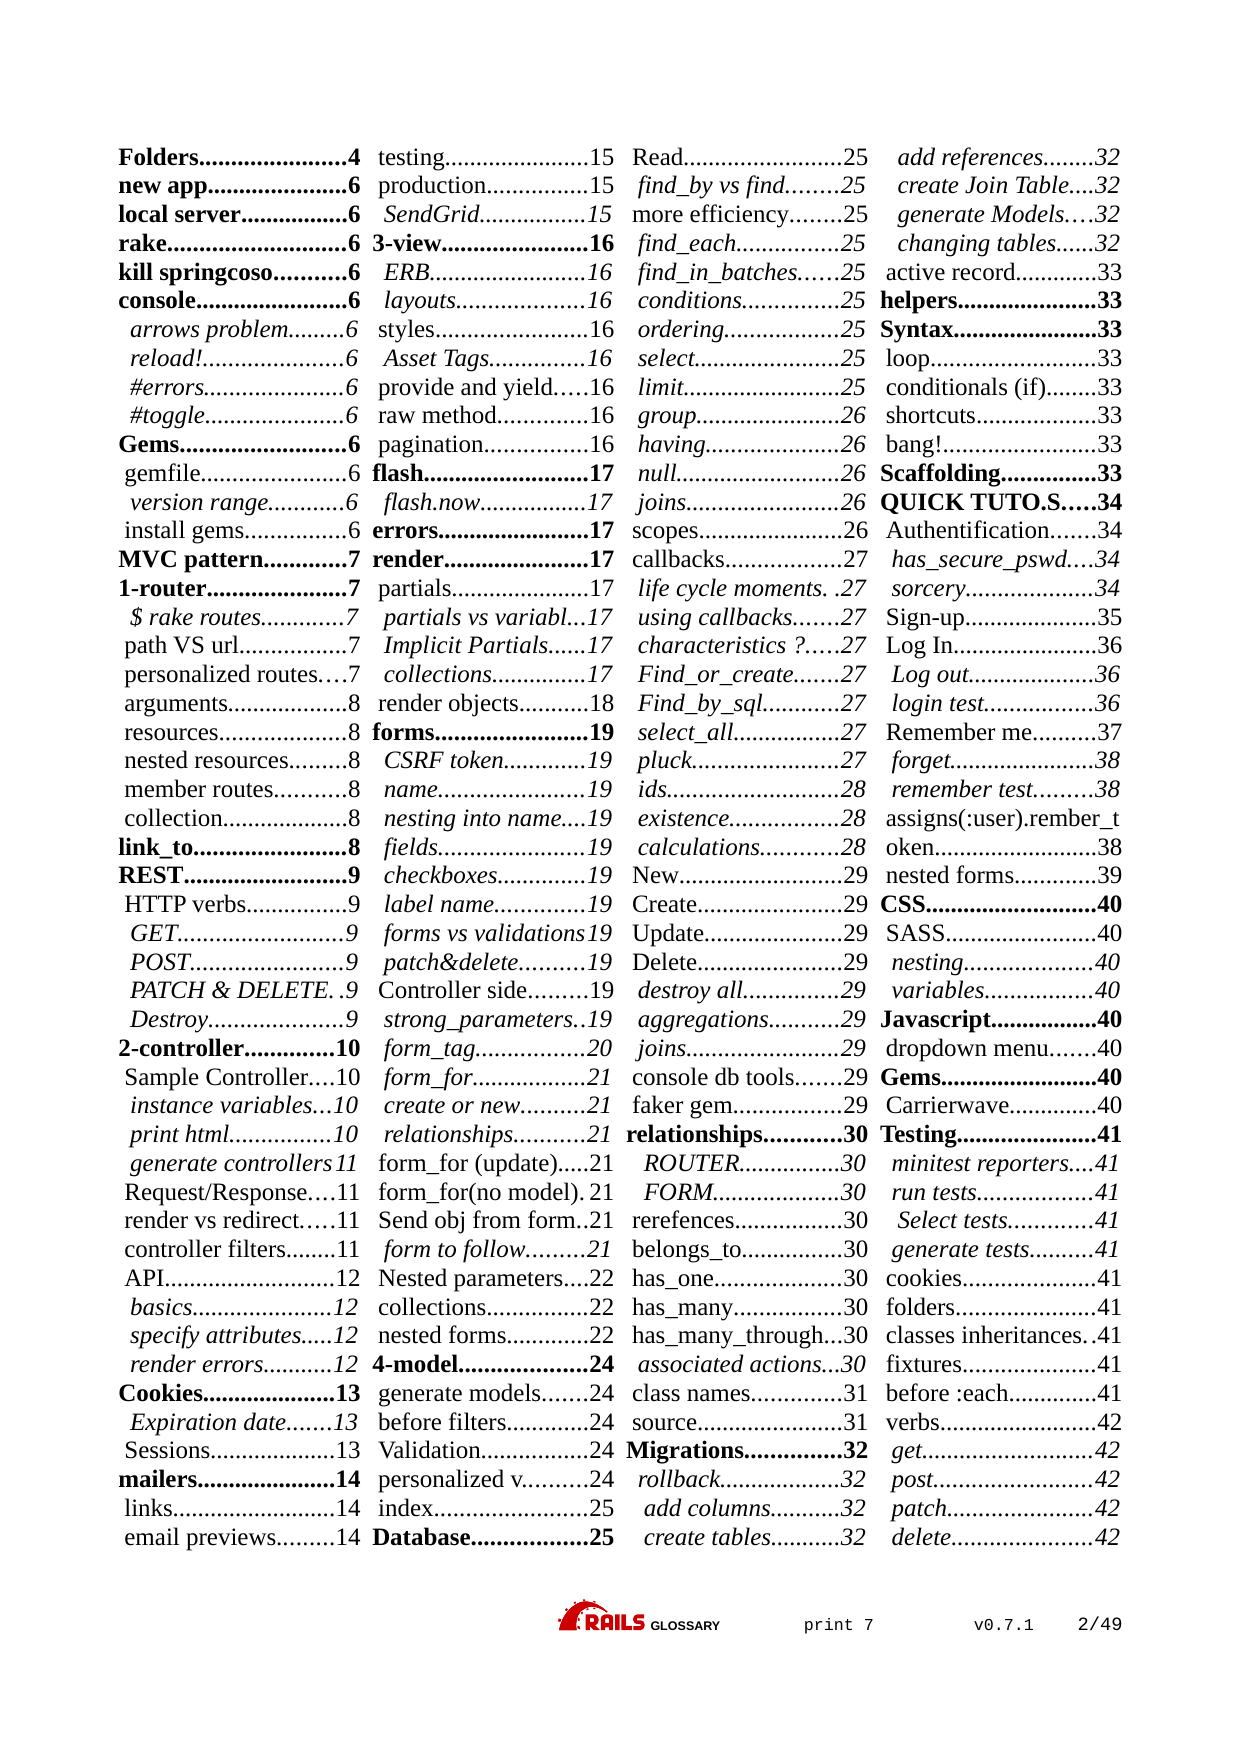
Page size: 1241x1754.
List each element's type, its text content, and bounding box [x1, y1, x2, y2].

text remember test 38 [891, 774, 1122, 803]
text strong_parameters 19 [384, 1004, 614, 1033]
text verbs 42 [886, 1407, 1122, 1436]
text rake 6 [118, 228, 360, 257]
text classes inheritances 41 [886, 1321, 1122, 1349]
text member routes 8 [124, 774, 360, 803]
text Validation 24 [378, 1436, 614, 1464]
text cookies 41 [886, 1263, 1122, 1292]
text minitest reporters 41 [891, 1148, 1122, 1177]
text login test 36 [891, 688, 1122, 717]
text generate controllers 11 [130, 1148, 360, 1177]
text run tests 41 [891, 1177, 1122, 1206]
text #toggle 6 [130, 401, 360, 429]
text 1-router 7 [118, 573, 360, 602]
text null 26 [638, 458, 868, 487]
text GET 9 [130, 918, 360, 947]
text fixtures 41 [886, 1349, 1122, 1378]
text ids 28 [638, 774, 868, 803]
text Sessions 13 [124, 1436, 360, 1464]
text testing 15 [378, 142, 614, 171]
text rerefences 30 [632, 1206, 868, 1234]
text nested resources 8 [124, 746, 360, 774]
text bang! 33 [886, 429, 1122, 458]
text email previews 14 [124, 1522, 360, 1551]
text has_many 30 [632, 1292, 868, 1321]
text 2-controller 10 [118, 1033, 360, 1062]
text console 6 [118, 286, 360, 314]
text has_one 30 [632, 1263, 868, 1292]
text SASS 40 [886, 918, 1122, 947]
text group 26 [638, 401, 868, 429]
text link_to 8 [118, 832, 360, 861]
text shortcuts 33 [886, 401, 1122, 429]
text characteristics ? 27 [638, 631, 868, 659]
text flash.now 17 [384, 487, 614, 516]
text Gems 6 [118, 429, 360, 458]
text collections 17 [384, 659, 614, 688]
text instance variables 10 [130, 1091, 360, 1119]
text POST 9 [130, 947, 360, 976]
text find_by vs find 25 [638, 171, 868, 199]
text name 19 [384, 774, 614, 803]
text fields 19 [384, 832, 614, 861]
text joins 29 [638, 1033, 868, 1062]
text form_for (update) 21 [378, 1148, 614, 1177]
text collection 8 [124, 803, 360, 832]
text conditionals (if) 33 [886, 372, 1122, 401]
text Request/Response 11 [124, 1177, 360, 1206]
text helpers 33 [880, 286, 1122, 314]
text before :each 41 [886, 1378, 1122, 1407]
text links 14 [124, 1493, 360, 1522]
text Find_by_sql 27 [638, 688, 868, 717]
text variables 40 [891, 976, 1122, 1004]
text layouts 16 [384, 286, 614, 314]
text console db tools 29 [632, 1062, 868, 1091]
text select_all 27 [638, 717, 868, 746]
text gemfile 6 [124, 458, 360, 487]
text Log In 36 [886, 631, 1122, 659]
text personalized routes 7 [124, 659, 360, 688]
text source 31 [632, 1407, 868, 1436]
text loop 33 [886, 343, 1122, 372]
text Javascript 40 [880, 1004, 1122, 1033]
text PATCH & DELETE 9 [130, 976, 360, 1004]
text Remember me 37 [886, 717, 1122, 746]
text ERB 16 [384, 257, 614, 286]
text MVC pattern 7 [118, 544, 360, 573]
text local server 6 [118, 199, 360, 228]
text SendGrid 15 [384, 199, 614, 228]
text flash 17 [372, 458, 614, 487]
text print html 10 [130, 1119, 360, 1148]
text 4-model 24 [372, 1349, 614, 1378]
text personalized v. 24 [378, 1464, 614, 1493]
text Asset Tags 16 [384, 343, 614, 372]
text limit 25 [638, 372, 868, 401]
text partials 17 [378, 573, 614, 602]
text Update 29 [632, 918, 868, 947]
text sorcery 34 [891, 573, 1122, 602]
text find_each 25 [638, 228, 868, 257]
text aggregations 29 [638, 1004, 868, 1033]
text #errors 6 [130, 372, 360, 401]
text add references 32 [897, 142, 1122, 171]
text API 12 [124, 1263, 360, 1292]
text styles 16 [378, 314, 614, 343]
text Folders 4 [118, 142, 360, 171]
text pagination 16 [378, 429, 614, 458]
text form_for 21 [384, 1062, 614, 1091]
text relationships 21 [384, 1119, 614, 1148]
text callbacks 27 [632, 544, 868, 573]
text HTTP verbs 9 [124, 889, 360, 918]
text add columns 32 [643, 1493, 868, 1522]
text folders 41 [886, 1292, 1122, 1321]
text active record 33 [886, 257, 1122, 286]
text Cookies 13 [118, 1378, 360, 1407]
text forms 19 [372, 717, 614, 746]
text more efficiency 25 [632, 199, 868, 228]
text nesting 40 [891, 947, 1122, 976]
text new app 6 [118, 171, 360, 199]
text create or new 21 [384, 1091, 614, 1119]
text Database 25 [372, 1522, 614, 1551]
text specify attributes 12 [130, 1321, 360, 1349]
text generate tests 41 [891, 1234, 1122, 1263]
text nested forms 22 [378, 1321, 614, 1349]
text has_many_through 30 [632, 1321, 868, 1349]
text ordering 25 [638, 314, 868, 343]
text kill springcoso 6 [118, 257, 360, 286]
text raw method 16 [378, 401, 614, 429]
text provide and yield 16 [378, 372, 614, 401]
text errors 17 [372, 516, 614, 544]
text forget 38 [891, 746, 1122, 774]
text form_tag 20 [384, 1033, 614, 1062]
text Sample Controller 10 [124, 1062, 360, 1091]
text resources 8 [124, 717, 360, 746]
text patch&delete 19 [384, 947, 614, 976]
text label name 19 [384, 889, 614, 918]
text form to follow 21 [384, 1234, 614, 1263]
text faker gem 29 [632, 1091, 868, 1119]
text life cycle moments 27 [638, 573, 868, 602]
text relationships 30 [626, 1119, 868, 1148]
text QUICK TUTO.S 34 [880, 487, 1122, 516]
text pluck 27 [638, 746, 868, 774]
text FORM 30 [643, 1177, 868, 1206]
text collections 22 [378, 1292, 614, 1321]
text CSS 40 [880, 889, 1122, 918]
text find_in_batches 25 [638, 257, 868, 286]
text Select tests 41 [897, 1206, 1122, 1234]
text destroy all 29 [638, 976, 868, 1004]
text Gems 40 [880, 1062, 1122, 1091]
text rollback 32 [638, 1464, 868, 1493]
text index 25 [378, 1493, 614, 1522]
text post 42 [891, 1464, 1122, 1493]
text render vs redirect 11 [124, 1206, 360, 1234]
text Delete 29 [632, 947, 868, 976]
text reload! 6 [130, 343, 360, 372]
text render errors 12 [130, 1349, 360, 1378]
text Authentification 34 [886, 516, 1122, 544]
text Scaffolding 33 [880, 458, 1122, 487]
text class names 31 [632, 1378, 868, 1407]
text basics 12 [130, 1292, 360, 1321]
text Migrations 32 [626, 1436, 868, 1464]
text install gems 6 [124, 516, 360, 544]
text 3-view 16 [372, 228, 614, 257]
text version range 6 [130, 487, 360, 516]
text dropdown menu 40 [886, 1033, 1122, 1062]
text Implicit Partials 17 [384, 631, 614, 659]
text nesting into name 19 [384, 803, 614, 832]
text get 42 [891, 1436, 1122, 1464]
text render objects 18 [378, 688, 614, 717]
text Carrierwave 40 [886, 1091, 1122, 1119]
text arrows problem 6 [130, 314, 360, 343]
text path VS url 7 [124, 631, 360, 659]
text Create 29 [632, 889, 868, 918]
text conditions 25 [638, 286, 868, 314]
text Destroy 9 [130, 1004, 360, 1033]
text changing tables 32 [897, 228, 1122, 257]
text select 25 [638, 343, 868, 372]
text generate models 24 [378, 1378, 614, 1407]
text Read 25 [632, 142, 868, 171]
text create Join Table 32 [897, 171, 1122, 199]
text existence 28 [638, 803, 868, 832]
text associated actions 30 [638, 1349, 868, 1378]
text assigns(:user).rember_token 38 [886, 803, 1122, 861]
text controller filters 11 [124, 1234, 360, 1263]
text Testing 41 [880, 1119, 1122, 1148]
text checkboxes 19 [384, 861, 614, 889]
text arguments 8 [124, 688, 360, 717]
text joins 26 [638, 487, 868, 516]
text form_for(no model) 21 [378, 1177, 614, 1206]
text belongs_to 30 [632, 1234, 868, 1263]
text before filters 24 [378, 1407, 614, 1436]
text partials vs variabl 17 [384, 602, 614, 631]
text scopes 26 [632, 516, 868, 544]
text Log out 36 [891, 659, 1122, 688]
text forms vs validations 19 [384, 918, 614, 947]
text Expiration date 13 [130, 1407, 360, 1436]
text Send obj from form 21 [378, 1206, 614, 1234]
text nested forms 39 [886, 861, 1122, 889]
text render 17 [372, 544, 614, 573]
text Sign-up 35 [886, 602, 1122, 631]
text has_secure_pswd 34 [891, 544, 1122, 573]
text production 15 [378, 171, 614, 199]
text ROUTER 30 [643, 1148, 868, 1177]
text create tables 32 [643, 1522, 868, 1551]
text CSRF token 19 [384, 746, 614, 774]
text $ rake routes 7 [130, 602, 360, 631]
text delete 42 [891, 1522, 1122, 1551]
text Nested parameters 22 [378, 1263, 614, 1292]
text Syntax 33 [880, 314, 1122, 343]
text REST 9 [118, 861, 360, 889]
text mailers 14 [118, 1464, 360, 1493]
text using callbacks 27 [638, 602, 868, 631]
text Controller side 19 [378, 976, 614, 1004]
text having 26 [638, 429, 868, 458]
text Find_or_create 27 [638, 659, 868, 688]
text generate Models 32 [897, 199, 1122, 228]
text patch 42 [891, 1493, 1122, 1522]
text calculations 28 [638, 832, 868, 861]
text New 29 [632, 861, 868, 889]
